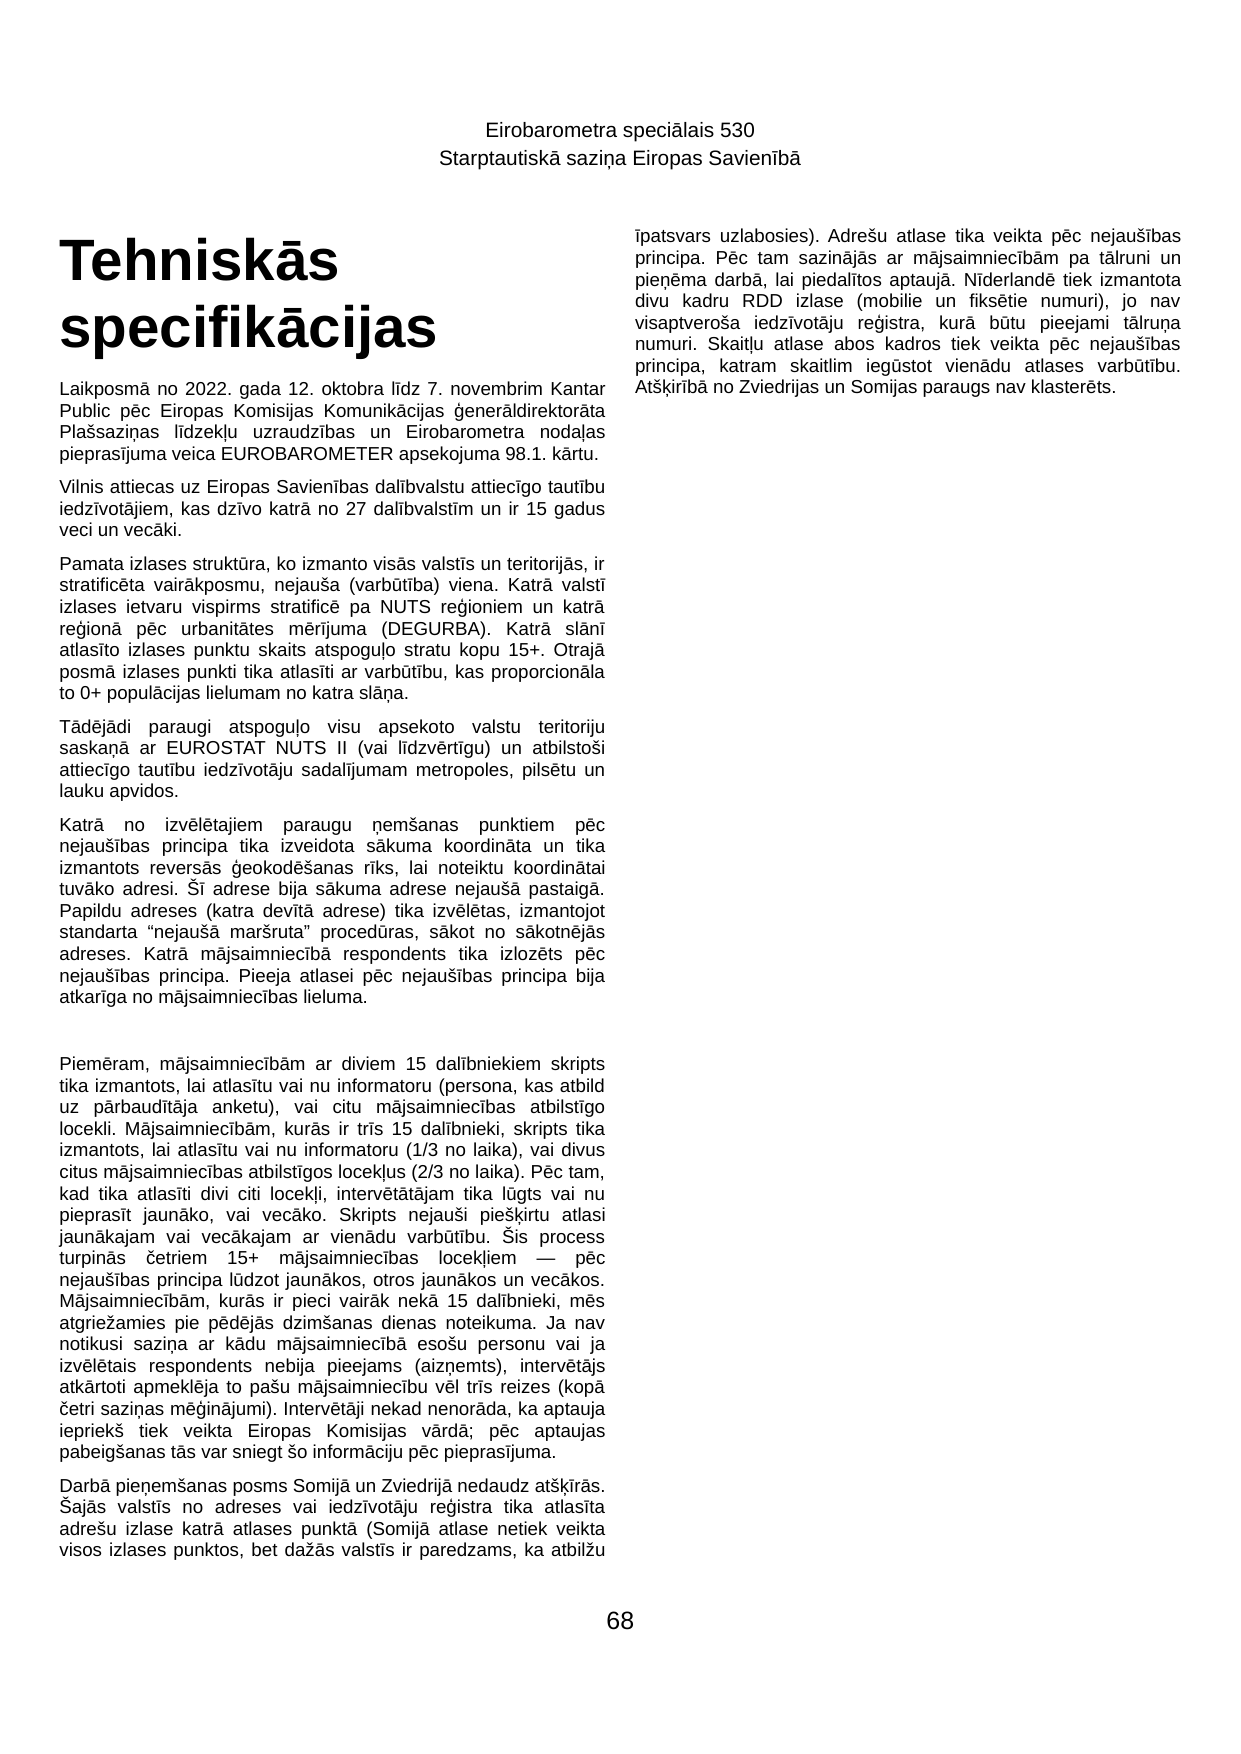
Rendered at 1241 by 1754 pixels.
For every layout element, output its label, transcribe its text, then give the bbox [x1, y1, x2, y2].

subtitle Tehniskās specifikācijas [59, 225, 605, 359]
text Tādējādi paraugi atspoguļo visu apsekoto valstu teritoriju saskaņā ar EUROSTAT NUTS II (vai līdzvērtīgu) un atbilstoši attiecīgo tautību iedzīvotāju sadalījumam metropoles, pilsētu un lauku apvidos. [59, 715, 605, 802]
text Vilnis attiecas uz Eiropas Savienības dalībvalstu attiecīgo tautību iedzīvotājiem, kas dzīvo katrā no 27 dalībvalstīm un ir 15 gadus veci un vecāki. [59, 476, 605, 541]
text Laikposmā no 2022. gada 12. oktobra līdz 7. novembrim Kantar Public pēc Eiropas Komisijas Komunikācijas ģenerāldirektorāta Plašsaziņas līdzekļu uzraudzības un Eirobarometra nodaļas pieprasījuma veica EUROBAROMETER apsekojuma 98.1. kārtu. [59, 378, 605, 464]
text īpatsvars uzlabosies). Adrešu atlase tika veikta pēc nejaušības principa. Pēc tam sazinājās ar mājsaimniecībām pa tālruni un pieņēma darbā, lai piedalītos aptaujā. Nīderlandē tiek izmantota divu kadru RDD izlase (mobilie un fiksētie numuri), jo nav visaptveroša iedzīvotāju reģistra, kurā būtu pieejami tālruņa numuri. Skaitļu atlase abos kadros tiek veikta pēc nejaušības principa, katram skaitlim iegūstot vienādu atlases varbūtību. Atšķirībā no Zviedrijas un Somijas paraugs nav klasterēts. [635, 225, 1181, 398]
text Pamata izlases struktūra, ko izmanto visās valstīs un teritorijās, ir stratificēta vairākposmu, nejauša (varbūtība) viena. Katrā valstī izlases ietvaru vispirms stratificē pa NUTS reģioniem un katrā reģionā pēc urbanitātes mērījuma (DEGURBA). Katrā slānī atlasīto izlases punktu skaits atspoguļo stratu kopu 15+. Otrajā posmā izlases punkti tika atlasīti ar varbūtību, kas proporcionāla to 0+ populācijas lielumam no katra slāņa. [59, 553, 605, 703]
text Darbā pieņemšanas posms Somijā un Zviedrijā nedaudz atšķīrās. Šajās valstīs no adreses vai iedzīvotāju reģistra tika atlasīta adrešu izlase katrā atlases punktā (Somijā atlase netiek veikta visos izlases punktos, bet dažās valstīs ir paredzams, ka atbilžu [59, 1474, 605, 1561]
text Piemēram, mājsaimniecībām ar diviem 15 dalībniekiem skripts tika izmantots, lai atlasītu vai nu informatoru (persona, kas atbild uz pārbaudītāja anketu), vai citu mājsaimniecības atbilstīgo locekli. Mājsaimniecībām, kurās ir trīs 15 dalībnieki, skripts tika izmantots, lai atlasītu vai nu informatoru (1/3 no laika), vai divus citus mājsaimniecības atbilstīgos locekļus (2/3 no laika). Pēc tam, kad tika atlasīti divi citi locekļi, intervētātājam tika lūgts vai nu pieprasīt jaunāko, vai vecāko. Skripts nejauši piešķirtu atlasi jaunākajam vai vecākajam ar vienādu varbūtību. Šis process turpinās četriem 15+ mājsaimniecības locekļiem — pēc nejaušības principa lūdzot jaunākos, otros jaunākos un vecākos. Mājsaimniecībām, kurās ir pieci vairāk nekā 15 dalībnieki, mēs atgriežamies pie pēdējās dzimšanas dienas noteikuma. Ja nav notikusi saziņa ar kādu mājsaimniecībā esošu personu vai ja izvēlētais respondents nebija pieejams (aizņemts), intervētājs atkārtoti apmeklēja to pašu mājsaimniecību vēl trīs reizes (kopā četri saziņas mēģinājumi). Intervētāji nekad nenorāda, ka aptauja iepriekš tiek veikta Eiropas Komisijas vārdā; pēc aptaujas pabeigšanas tās var sniegt šo informāciju pēc pieprasījuma. [59, 1053, 605, 1463]
text Katrā no izvēlētajiem paraugu ņemšanas punktiem pēc nejaušības principa tika izveidota sākuma koordināta un tika izmantots reversās ģeokodēšanas rīks, lai noteiktu koordinātai tuvāko adresi. Šī adrese bija sākuma adrese nejaušā pastaigā. Papildu adreses (katra devītā adrese) tika izvēlētas, izmantojot standarta “nejaušā maršruta” procedūras, sākot no sākotnējās adreses. Katrā mājsaimniecībā respondents tika izlozēts pēc nejaušības principa. Pieeja atlasei pēc nejaušības principa bija atkarīga no mājsaimniecības lieluma. [59, 813, 605, 1008]
